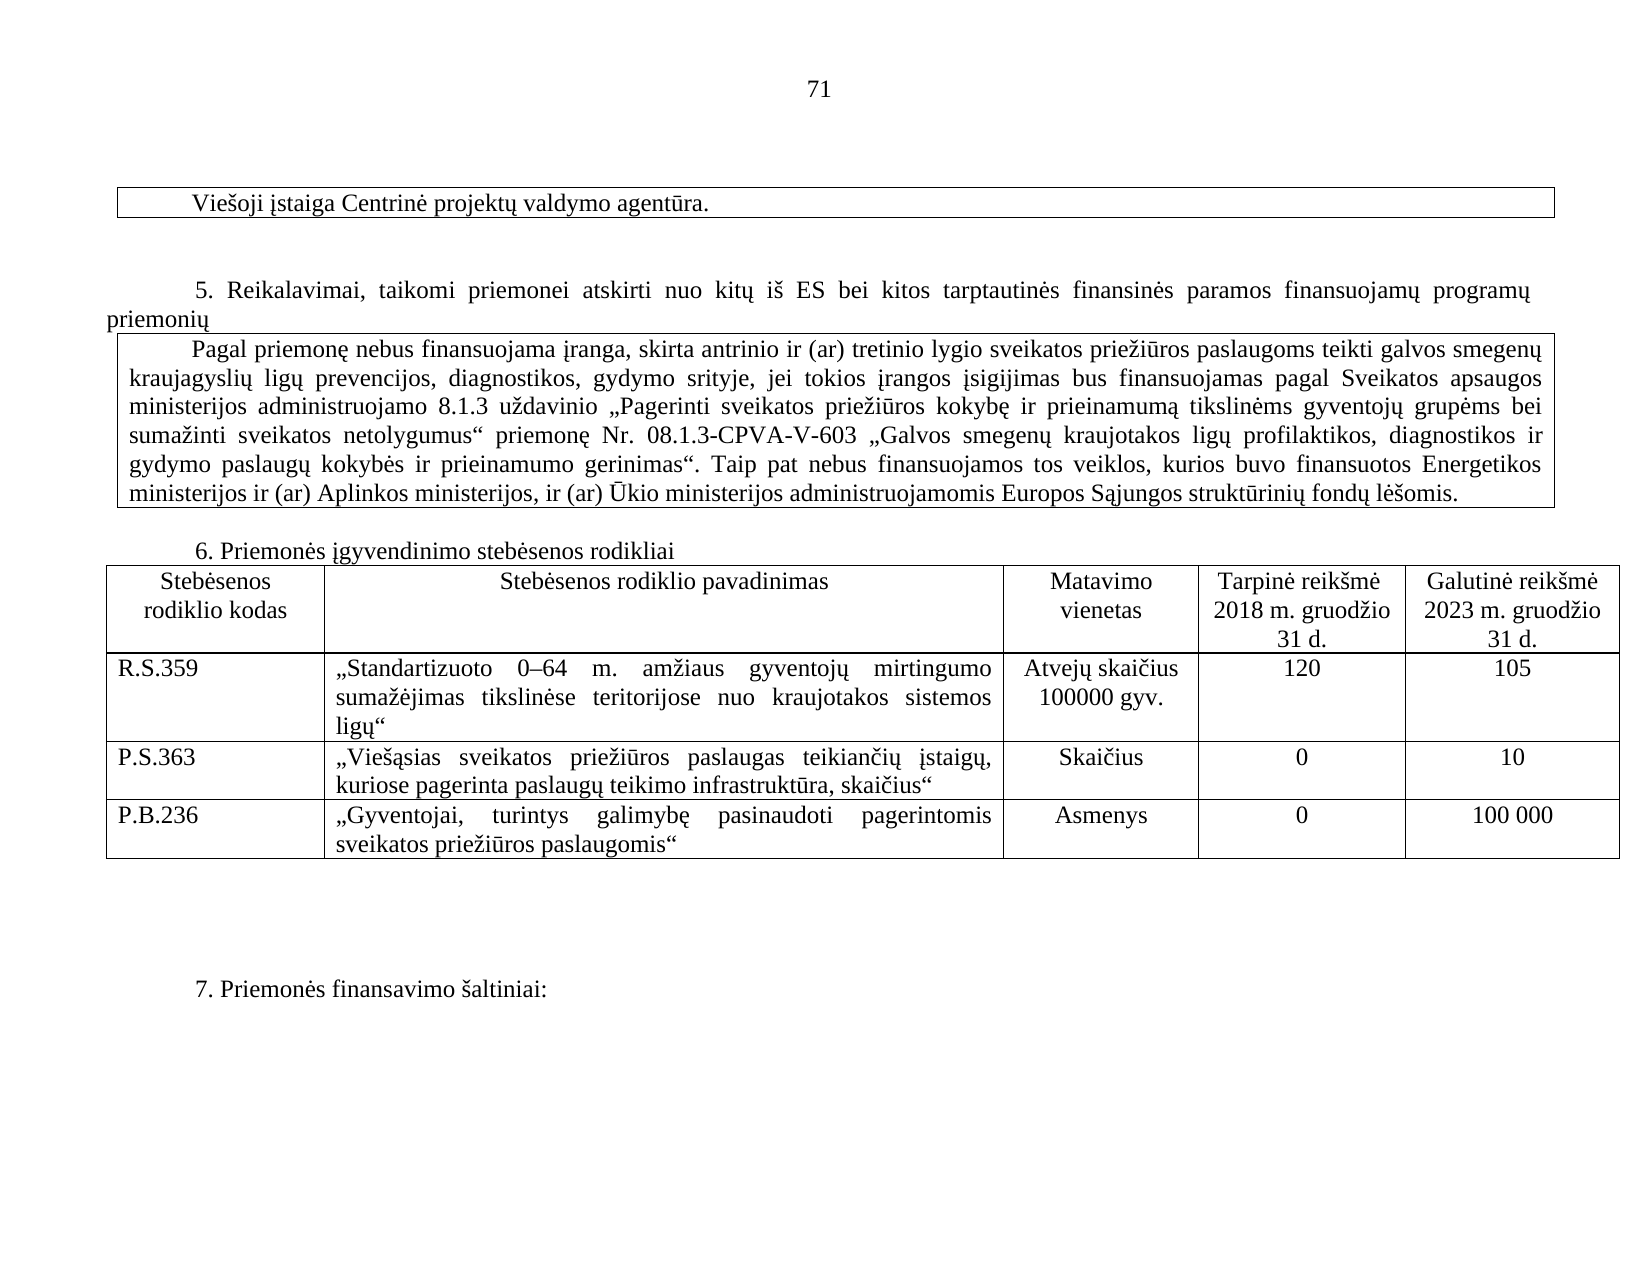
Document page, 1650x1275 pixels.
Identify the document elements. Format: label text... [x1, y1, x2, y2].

table_cell „Gyventojai, turintys galimybę pasinaudoti pagerintomis sveikatos priežiūros paslaugomis“ [325, 800, 1003, 858]
table_header Viešoji įstaiga Centrinė projektų valdymo agentūra. [118, 188, 1554, 217]
table_cell „Viešąsias sveikatos priežiūros paslaugas teikiančių įstaigų, kuriose pagerinta paslaugų teikimo infrastruktūra, skaičius“ [325, 742, 1003, 799]
table_cell 105 [1406, 654, 1619, 741]
table_cell 120 [1199, 654, 1405, 741]
table_cell 10 [1406, 742, 1619, 799]
table_header Tarpinė reikšmė 2018 m. gruodžio 31 d. [1199, 566, 1405, 652]
table_header Stebėsenos rodiklio kodas [107, 566, 324, 652]
table_cell Atvejų skaičius 100000 gyv. [1004, 654, 1198, 741]
text 7. Priemonės finansavimo šaltiniai: [106, 974, 1532, 1003]
table_cell Skaičius [1004, 742, 1198, 799]
table_header Matavimo vienetas [1004, 566, 1198, 652]
table_cell Asmenys [1004, 800, 1198, 858]
table_cell 0 [1199, 742, 1405, 799]
table_cell 0 [1199, 800, 1405, 858]
table_cell 100 000 [1406, 800, 1619, 858]
table_cell P.S.363 [107, 742, 324, 799]
table_cell R.S.359 [107, 654, 324, 741]
table_header Stebėsenos rodiklio pavadinimas [325, 566, 1003, 652]
table_header Pagal priemonę nebus finansuojama įranga, skirta antrinio ir (ar) tretinio lygio sveikatos priežiūros paslaugoms teikti galvos smegenų kraujagyslių ligų prevencijos, diagnostikos, gydymo srityje, jei tokios įrangos įsigijimas bus finansuojamas pagal Sveikatos apsaugos ministerijos administruojamo 8.1.3 uždavinio „Pagerinti sveikatos priežiūros kokybę ir prieinamumą tikslinėms gyventojų grupėms bei sumažinti sveikatos netolygumus“ priemonę Nr. 08.1.3-CPVA-V-603 „Galvos smegenų kraujotakos ligų profilaktikos, diagnostikos ir gydymo paslaugų kokybės ir prieinamumo gerinimas“. Taip pat nebus finansuojamos tos veiklos, kurios buvo finansuotos Energetikos ministerijos ir (ar) Aplinkos ministerijos, ir (ar) Ūkio ministerijos administruojamomis Europos Sąjungos struktūrinių fondų lėšomis. [118, 334, 1554, 507]
text 5. Reikalavimai, taikomi priemonei atskirti nuo kitų iš ES bei kitos tarptautinės finansinės paramos finansuojamų programų priemonių [106, 276, 1532, 333]
text 6. Priemonės įgyvendinimo stebėsenos rodikliai [106, 536, 1532, 565]
table_header Galutinė reikšmė 2023 m. gruodžio 31 d. [1406, 566, 1619, 652]
table_cell P.B.236 [107, 800, 324, 858]
table_cell „Standartizuoto 0–64 m. amžiaus gyventojų mirtingumo sumažėjimas tikslinėse teritorijose nuo kraujotakos sistemos ligų“ [325, 654, 1003, 741]
